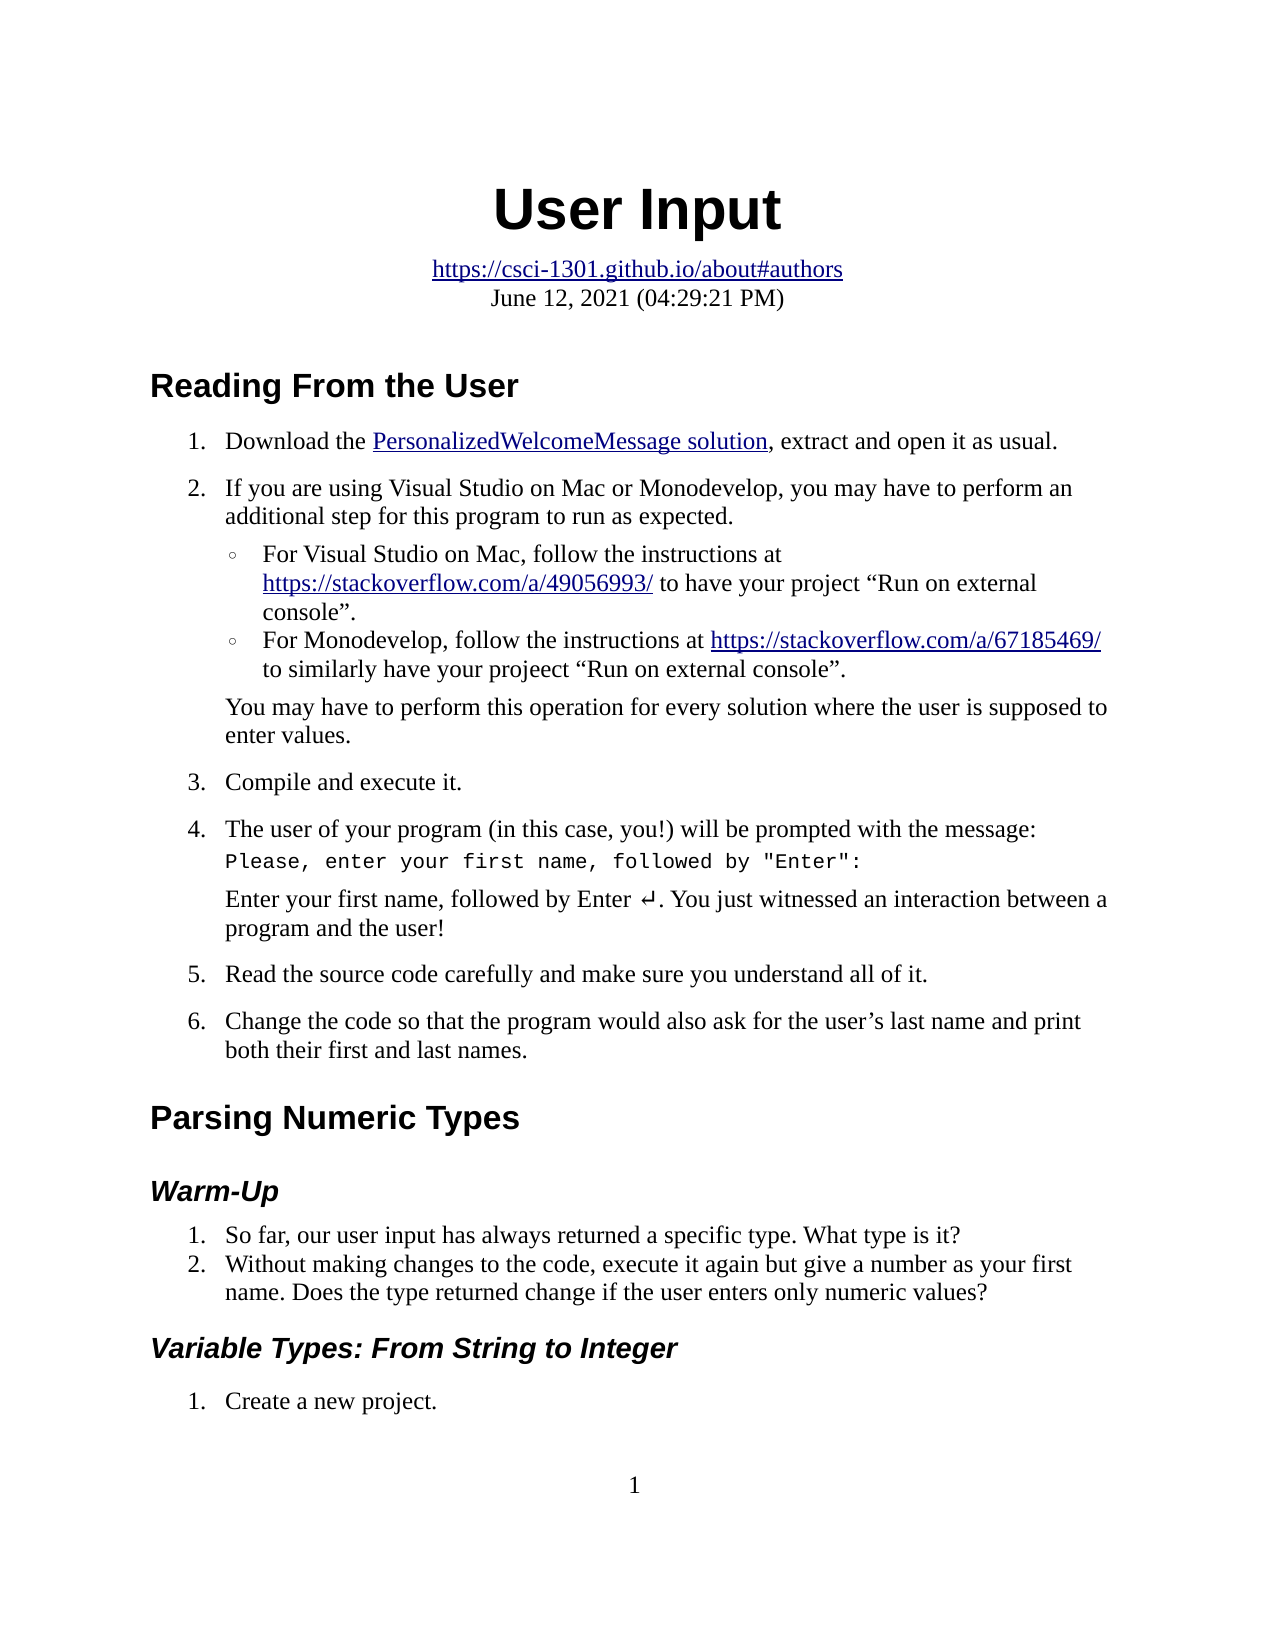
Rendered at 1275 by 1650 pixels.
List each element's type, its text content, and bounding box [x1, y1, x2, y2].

list Change the code so that the program would also ask for the user’s last name and print both their first and last names. [187, 1006, 1125, 1064]
list Compile and execute it. [187, 767, 1125, 796]
list The user of your program (in this case, you!) will be prompted with the message: [187, 814, 1125, 843]
list If you are using Visual Studio on Mac or Monodevelop, you may have to perform an additional step for this program to run as expected. [187, 473, 1125, 530]
list You may have to perform this operation for every solution where the user is supposed to enter values. [187, 692, 1125, 749]
list Download the PersonalizedWelcomeMessage solution, extract and open it as usual. [187, 426, 1125, 455]
text June 12, 2021 (04:29:21 PM) [150, 283, 1125, 312]
list Create a new project. [187, 1386, 1125, 1415]
title User Input [150, 175, 1125, 242]
list Please, enter your first name, followed by "Enter": [187, 852, 1125, 875]
list So far, our user input has always returned a specific type. What type is it? [187, 1220, 1125, 1249]
list For Visual Studio on Mac, follow the instructions at https://stackoverflow.com/a/49056993/ to have your project “Run on external console”. [225, 539, 1125, 625]
list Enter your first name, followed by Enter ↵. You just witnessed an interaction between a program and the user! [187, 884, 1125, 942]
subtitle Parsing Numeric Types [150, 1098, 1125, 1136]
subtitle Warm-Up [150, 1174, 1125, 1207]
subtitle Variable Types: From String to Integer [150, 1331, 1125, 1365]
list For Monodevelop, follow the instructions at https://stackoverflow.com/a/67185469/ to similarly have your projeect “Run on external console”. [225, 625, 1125, 683]
list Without making changes to the code, execute it again but give a number as your first name. Does the type returned change if the user enters only numeric values? [187, 1249, 1125, 1306]
subtitle Reading From the User [150, 366, 1125, 404]
text https://csci-1301.github.io/about#authors [150, 254, 1125, 283]
list Read the source code carefully and make sure you understand all of it. [187, 959, 1125, 988]
